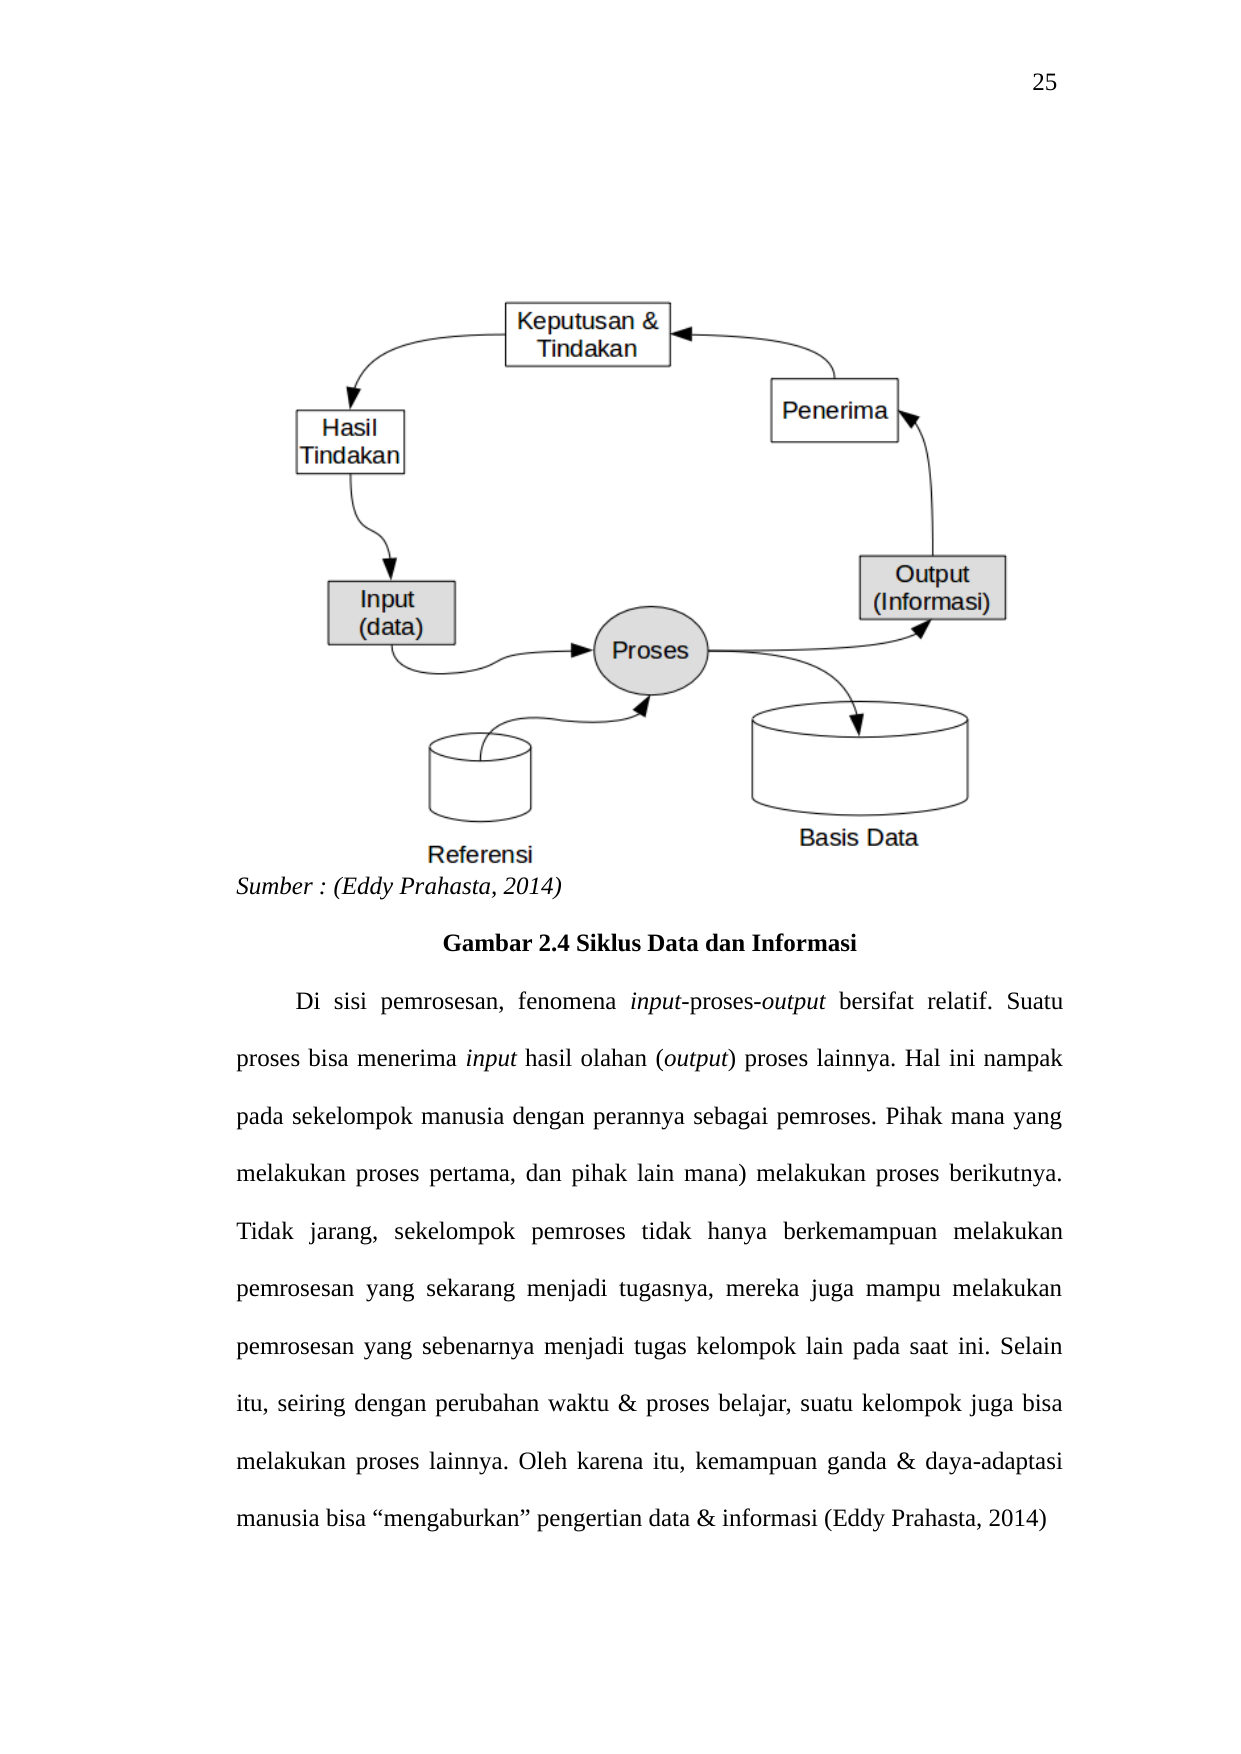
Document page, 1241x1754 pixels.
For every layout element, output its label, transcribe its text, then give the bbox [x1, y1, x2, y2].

text Sumber : (Eddy Prahasta, 2014) [236, 871, 1063, 899]
picture [281, 295, 1018, 871]
text Di sisi pemrosesan, fenomena input-proses-output bersifat relatif. Suatu proses bisa menerima input hasil olahan (output) proses lainnya. Hal ini nampak pada sekelompok manusia dengan perannya sebagai pemroses. Pihak mana yang melakukan proses pertama, dan pihak lain mana) melakukan proses berikutnya. Tidak jarang, sekelompok pemroses tidak hanya berkemampuan melakukan pemrosesan yang sekarang menjadi tugasnya, mereka juga mampu melakukan pemrosesan yang sebenarnya menjadi tugas kelompok lain pada saat ini. Selain itu, seiring dengan perubahan waktu & proses belajar, suatu kelompok juga bisa melakukan proses lainnya. Oleh karena itu, kemampuan ganda & daya-adaptasi manusia bisa “mengaburkan” pengertian data & informasi (Eddy Prahasta, 2014) [236, 986, 1063, 1532]
text Gambar 2.4 Siklus Data dan Informasi [236, 928, 1063, 957]
